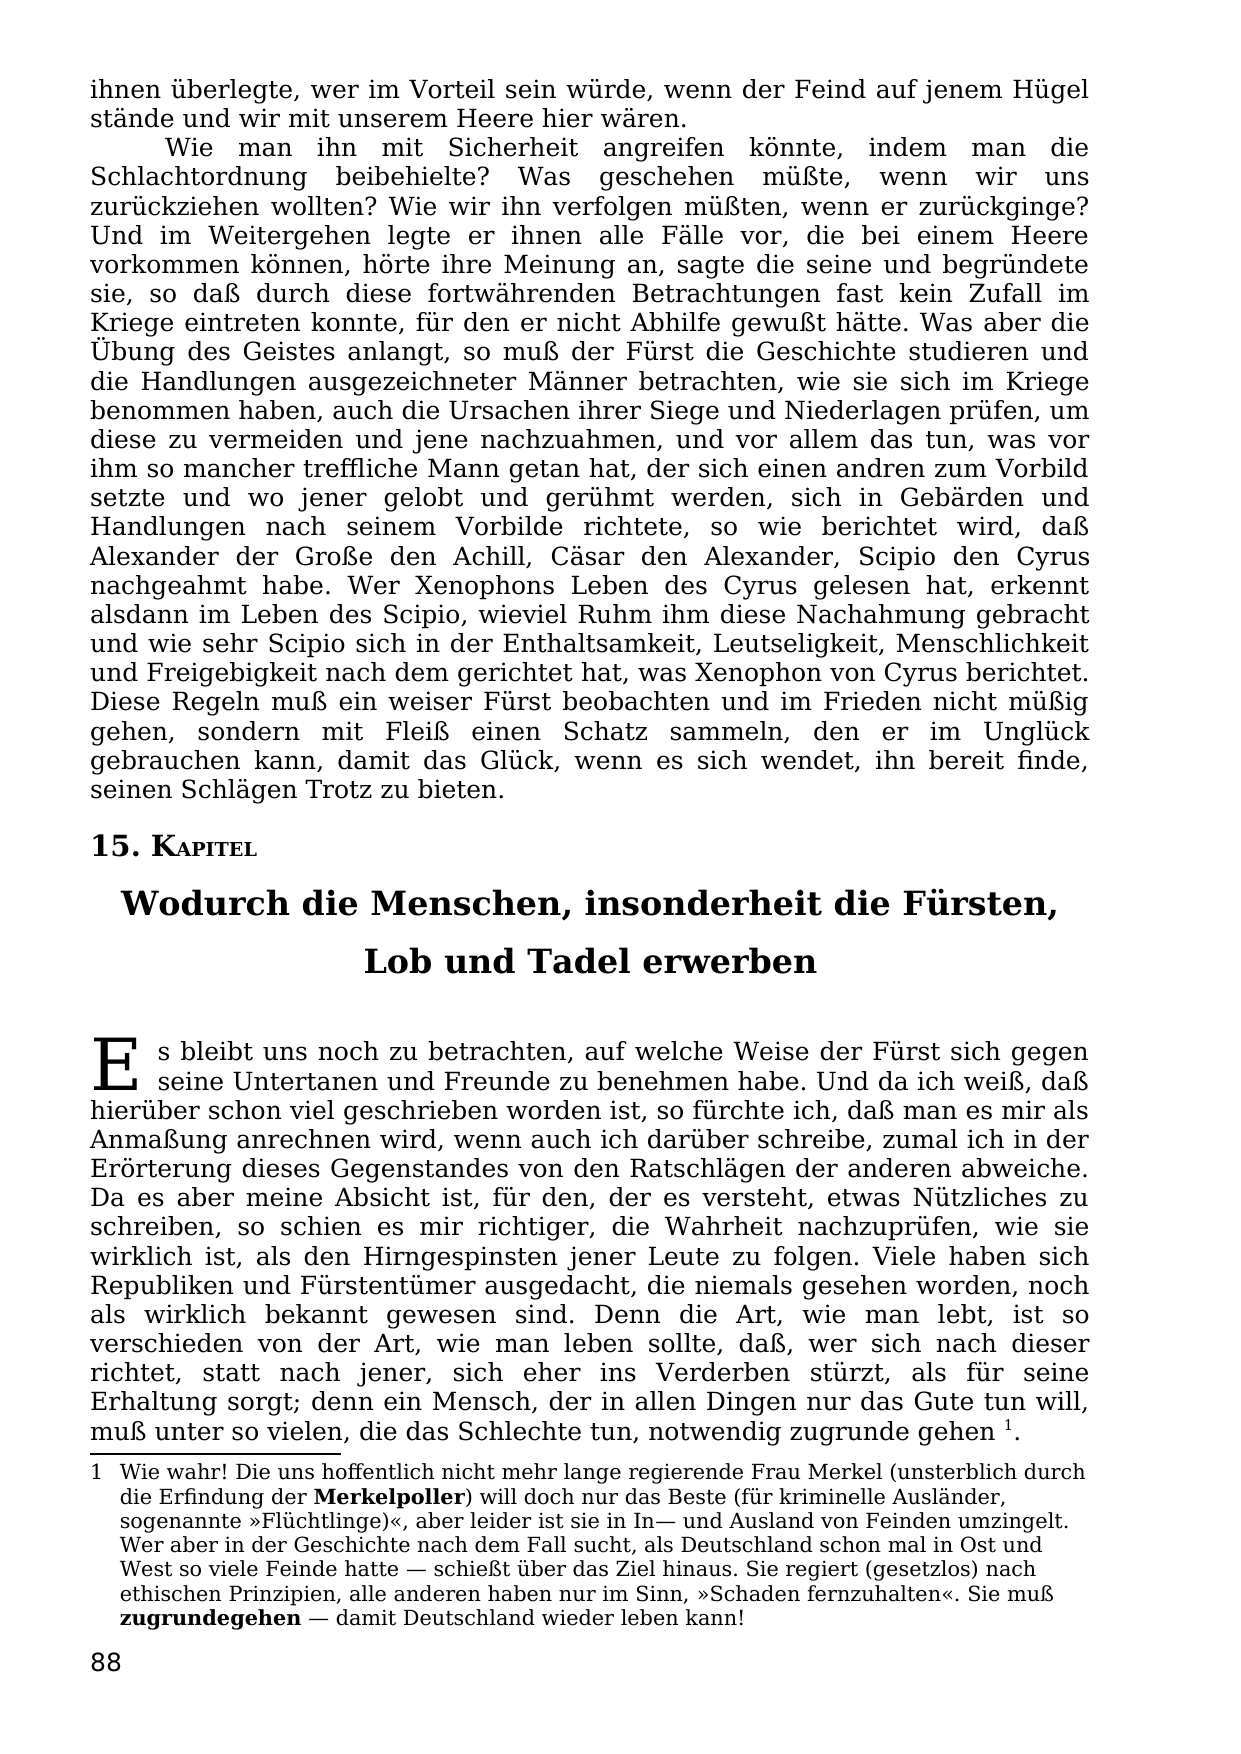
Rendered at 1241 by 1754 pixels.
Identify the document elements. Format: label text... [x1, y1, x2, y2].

text Wie man ihn mit Sicherheit angreifen könnte, indem man die Schlachtordnung beibehielte? Was geschehen müßte, wenn wir uns zurückziehen wollten? Wie wir ihn verfolgen müßten, wenn er zurückginge? Und im Weitergehen legte er ihnen alle Fälle vor, die bei einem Heere vorkommen können, hörte ihre Meinung an, sagte die seine und begründete sie, so daß durch diese fortwährenden Betrachtungen fast kein Zufall im Kriege eintreten konnte, für den er nicht Abhilfe gewußt hätte. Was aber die Übung des Geistes anlangt, so muß der Fürst die Geschichte studieren und die Handlungen ausgezeichneter Männer betrachten, wie sie sich im Kriege benommen haben, auch die Ursachen ihrer Siege und Niederlagen prüfen, um diese zu vermeiden und jene nachzuahmen, und vor allem das tun, was vor ihm so mancher treffliche Mann getan hat, der sich einen andren zum Vorbild setzte und wo jener gelobt und gerühmt werden, sich in Gebärden und Handlungen nach seinem Vorbilde richtete, so wie berichtet wird, daß Alexander der Große den Achill, Cäsar den Alexander, Scipio den Cyrus nachgeahmt habe. Wer Xenophons Leben des Cyrus gelesen hat, erkennt alsdann im Leben des Scipio, wieviel Ruhm ihm diese Nachahmung gebracht und wie sehr Scipio sich in der Enthaltsamkeit, Leutseligkeit, Menschlichkeit und Freigebigkeit nach dem gerichtet hat, was Xenophon von Cyrus berichtet. Diese Regeln muß ein weiser Fürst beobachten und im Frieden nicht müßig gehen, sondern mit Fleiß einen Schatz sammeln, den er im Unglück gebrauchen kann, damit das Glück, wenn es sich wendet, ihn bereit finde, seinen Schlägen Trotz zu bieten. [90, 133, 1091, 804]
text Es bleibt uns noch zu betrachten, auf welche Weise der Fürst sich gegen seine Untertanen und Freunde zu benehmen habe. Und da ich weiß, daß hierüber schon viel geschrieben worden ist, so fürchte ich, daß man es mir als Anmaßung anrechnen wird, wenn auch ich darüber schreibe, zumal ich in der Erörterung dieses Gegenstandes von den Ratschlägen der anderen abweiche. Da es aber meine Absicht ist, für den, der es versteht, etwas Nützliches zu schreiben, so schien es mir richtiger, die Wahrheit nachzuprüfen, wie sie wirklich ist, als den Hirngespinsten jener Leute zu folgen. Viele haben sich Republiken und Fürstentümer ausgedacht, die niemals gesehen worden, noch als wirklich bekannt gewesen sind. Denn die Art, wie man lebt, ist so verschieden von der Art, wie man leben sollte, daß, wer sich nach dieser richtet, statt nach jener, sich eher ins Verderben stürzt, als für seine Erhaltung sorgt; denn ein Mensch, der in allen Dingen nur das Gute tun will, muß unter so vielen, die das Schlechte tun, notwendig zugrunde gehen . [90, 1037, 1091, 1446]
text Wie wahr! Die uns hoffentlich nicht mehr lange regierende Frau Merkel (unsterblich durch die Erfindung der Merkelpoller) will doch nur das Beste (für kriminelle Ausländer, sogenannte »Flüchtlinge)«, aber leider ist sie in In— und Ausland von Feinden umzingelt. Wer aber in der Geschichte nach dem Fall sucht, als Deutschland schon mal in Ost und West so viele Feinde hatte — schießt über das Ziel hinaus. Sie regiert (gesetzlos) nach ethischen Prinzipien, alle anderen haben nur im Sinn, »Schaden fernzuhalten«. Sie muß zugrundegehen — damit Deutschland wieder leben kann! [90, 1460, 1091, 1631]
text Wodurch die Menschen, insonderheit die Fürsten, Lob und Tadel erwerben [90, 863, 1091, 981]
text 15. Kapitel [90, 804, 1091, 863]
text ihnen überlegte, wer im Vorteil sein würde, wenn der Feind auf jenem Hügel stände und wir mit unserem Heere hier wären. [90, 75, 1091, 133]
